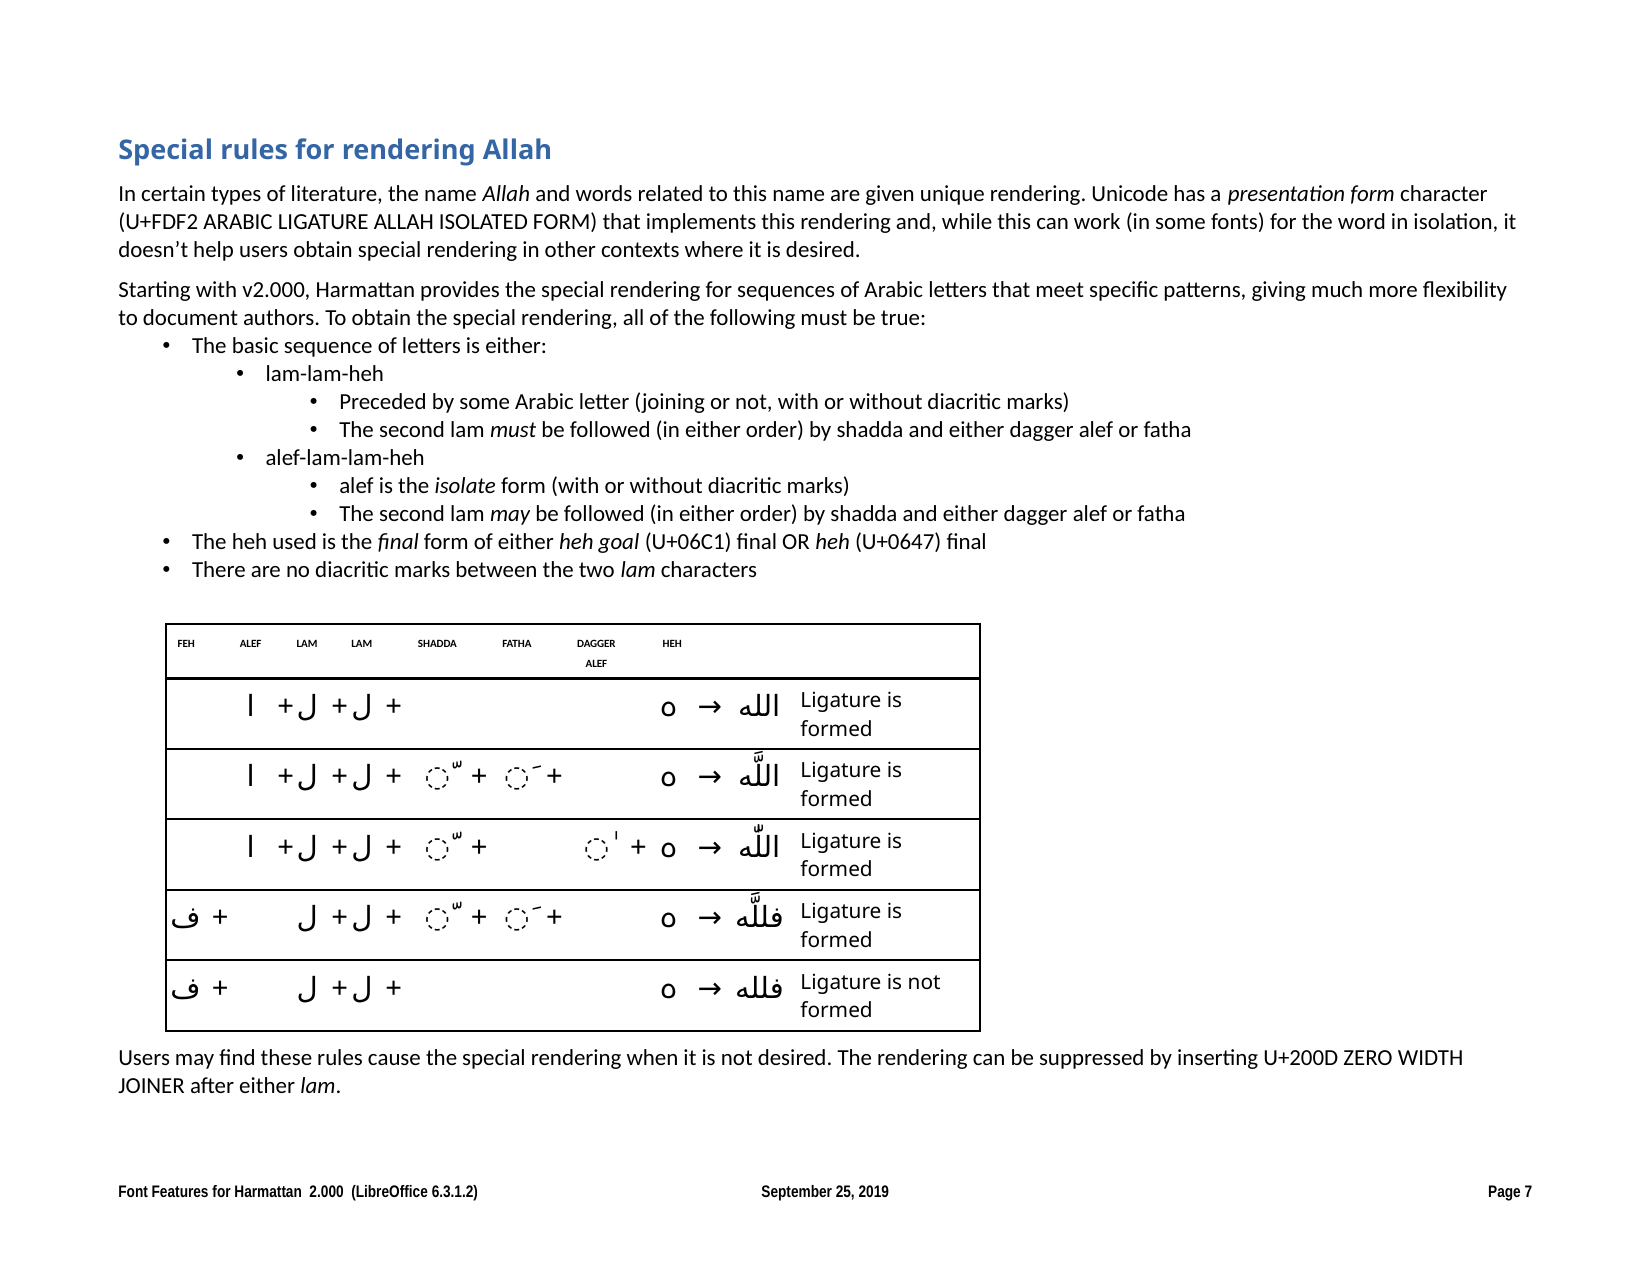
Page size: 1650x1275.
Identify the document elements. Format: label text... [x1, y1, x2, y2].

table_cell ل [289, 961, 325, 1029]
table_cell [465, 680, 493, 748]
table_cell + [206, 961, 229, 1029]
table_cell ہ [652, 750, 692, 818]
table_cell [118, 748, 165, 818]
table_cell + [325, 820, 345, 889]
list lam-lam-heh [236, 359, 1532, 387]
table_header [118, 623, 165, 677]
table_cell ل [345, 680, 378, 748]
table_header [692, 625, 723, 677]
subtitle Special rules for rendering Allah [118, 130, 1532, 167]
table_cell [118, 818, 165, 889]
table_header [271, 625, 288, 677]
table_cell [229, 961, 271, 1029]
table_cell [118, 677, 165, 748]
table_cell الله [723, 680, 794, 748]
table_cell ل [345, 820, 378, 889]
table_cell + [540, 891, 568, 959]
table_cell [118, 959, 165, 1029]
table_cell [624, 750, 652, 818]
table_cell → [692, 961, 723, 1029]
table_header lam [345, 625, 378, 677]
table_cell + [206, 891, 229, 959]
table_cell فللَّه [723, 891, 794, 959]
table_cell ا [229, 680, 271, 748]
table_cell + [325, 680, 345, 748]
table_cell [167, 680, 206, 748]
table_cell ا [229, 820, 271, 889]
table_cell + [271, 750, 288, 818]
table_cell + [325, 961, 345, 1029]
table_cell + [325, 750, 345, 818]
table_header fatha [493, 625, 540, 677]
table_header [465, 625, 493, 677]
table_header heh [652, 625, 692, 677]
table_cell + [378, 820, 409, 889]
table_cell ہ [652, 820, 692, 889]
table_header alef [229, 625, 271, 677]
table_cell ل [345, 961, 378, 1029]
table_cell + [271, 820, 288, 889]
table_cell [118, 889, 165, 959]
table_cell [465, 961, 493, 1029]
table_cell ہ [652, 961, 692, 1029]
table_cell [167, 820, 206, 889]
table_cell َ [493, 750, 540, 818]
table_cell Ligature is formed [794, 680, 979, 748]
table_cell Ligature is not formed [794, 961, 979, 1029]
list The heh used is the final form of either heh goal (U+06C1) final OR heh (U+0647) final [162, 527, 1532, 555]
table_cell [271, 961, 288, 1029]
text Users may find these rules cause the special rendering when it is not desired. The rendering can be suppressed by inserting U+200D ZERO WIDTH JOINER after either lam. [118, 1043, 1532, 1099]
table_cell ل [289, 891, 325, 959]
table_header [794, 625, 979, 677]
table_cell + [465, 750, 493, 818]
table_cell ل [289, 750, 325, 818]
table_cell [409, 680, 465, 748]
list There are no diacritic marks between the two lam characters [162, 555, 1532, 583]
table_cell [540, 680, 568, 748]
list alef-lam-lam-heh [236, 443, 1532, 471]
table_cell [568, 961, 624, 1029]
table_cell ل [289, 680, 325, 748]
table_cell [271, 891, 288, 959]
table_cell فلله [723, 961, 794, 1029]
table_cell [409, 961, 465, 1029]
list The second lam may be followed (in either order) by shadda and either dagger alef or fatha [309, 499, 1532, 527]
table_cell [624, 961, 652, 1029]
table_cell [568, 750, 624, 818]
table_cell [206, 680, 229, 748]
table_cell اللّٰه [723, 820, 794, 889]
table_cell ا [229, 750, 271, 818]
table_cell ل [345, 750, 378, 818]
list The second lam must be followed (in either order) by shadda and either dagger alef or fatha [309, 415, 1532, 443]
table_header [206, 625, 229, 677]
table_cell َ [493, 891, 540, 959]
table_cell + [465, 820, 493, 889]
table_cell [568, 680, 624, 748]
table_cell [540, 820, 568, 889]
table_header [624, 625, 652, 677]
table_cell [624, 680, 652, 748]
table_cell [167, 750, 206, 818]
table_cell → [692, 680, 723, 748]
text In certain types of literature, the name Allah and words related to this name are given unique rendering. Unicode has a presentation form character (U+FDF2 ARABIC LIGATURE ALLAH ISOLATED FORM) that implements this rendering and, while this can work (in some fonts) for the word in isolation, it doesn’t help users obtain special rendering in other contexts where it is desired. [118, 179, 1532, 263]
table_cell Ligature is formed [794, 750, 979, 818]
table_cell + [325, 891, 345, 959]
table_header [325, 625, 345, 677]
table_cell + [378, 680, 409, 748]
list Preceded by some Arabic letter (joining or not, with or without diacritic marks) [309, 387, 1532, 415]
table_cell [206, 750, 229, 818]
table_cell + [271, 680, 288, 748]
table_cell Ligature is formed [794, 891, 979, 959]
table_cell ّ [409, 820, 465, 889]
table_cell ف [167, 891, 206, 959]
table_cell ف [167, 961, 206, 1029]
table_cell [624, 891, 652, 959]
table_cell ّ [409, 750, 465, 818]
table_cell [206, 820, 229, 889]
table_cell ّ [409, 891, 465, 959]
table_cell [493, 680, 540, 748]
table_cell Ligature is formed [794, 820, 979, 889]
table_header [540, 625, 568, 677]
table_cell ٰ [568, 820, 624, 889]
table_cell + [624, 820, 652, 889]
list alef is the isolate form (with or without diacritic marks) [309, 471, 1532, 499]
table_cell + [465, 891, 493, 959]
table_cell + [540, 750, 568, 818]
table_cell → [692, 820, 723, 889]
table_header lam [289, 625, 325, 677]
table_cell [229, 891, 271, 959]
table_cell [568, 891, 624, 959]
table_header [723, 625, 794, 677]
table_cell + [378, 891, 409, 959]
table_cell ل [345, 891, 378, 959]
table_header shadda [409, 625, 465, 677]
text Starting with v2.000, Harmattan provides the special rendering for sequences of Arabic letters that meet specific patterns, giving much more flexibility to document authors. To obtain the special rendering, all of the following must be true: [118, 275, 1532, 331]
table_cell اللَّه [723, 750, 794, 818]
table_cell → [692, 891, 723, 959]
table_cell → [692, 750, 723, 818]
table_header dagger alef [568, 625, 624, 677]
table_header [378, 625, 409, 677]
table_cell [493, 820, 540, 889]
table_header feh [167, 625, 206, 677]
table_cell ہ [652, 680, 692, 748]
list The basic sequence of letters is either: [162, 331, 1532, 359]
table_cell + [378, 961, 409, 1029]
table_cell ہ [652, 891, 692, 959]
table_cell ل [289, 820, 325, 889]
table_cell [540, 961, 568, 1029]
table_cell + [378, 750, 409, 818]
table_cell [493, 961, 540, 1029]
